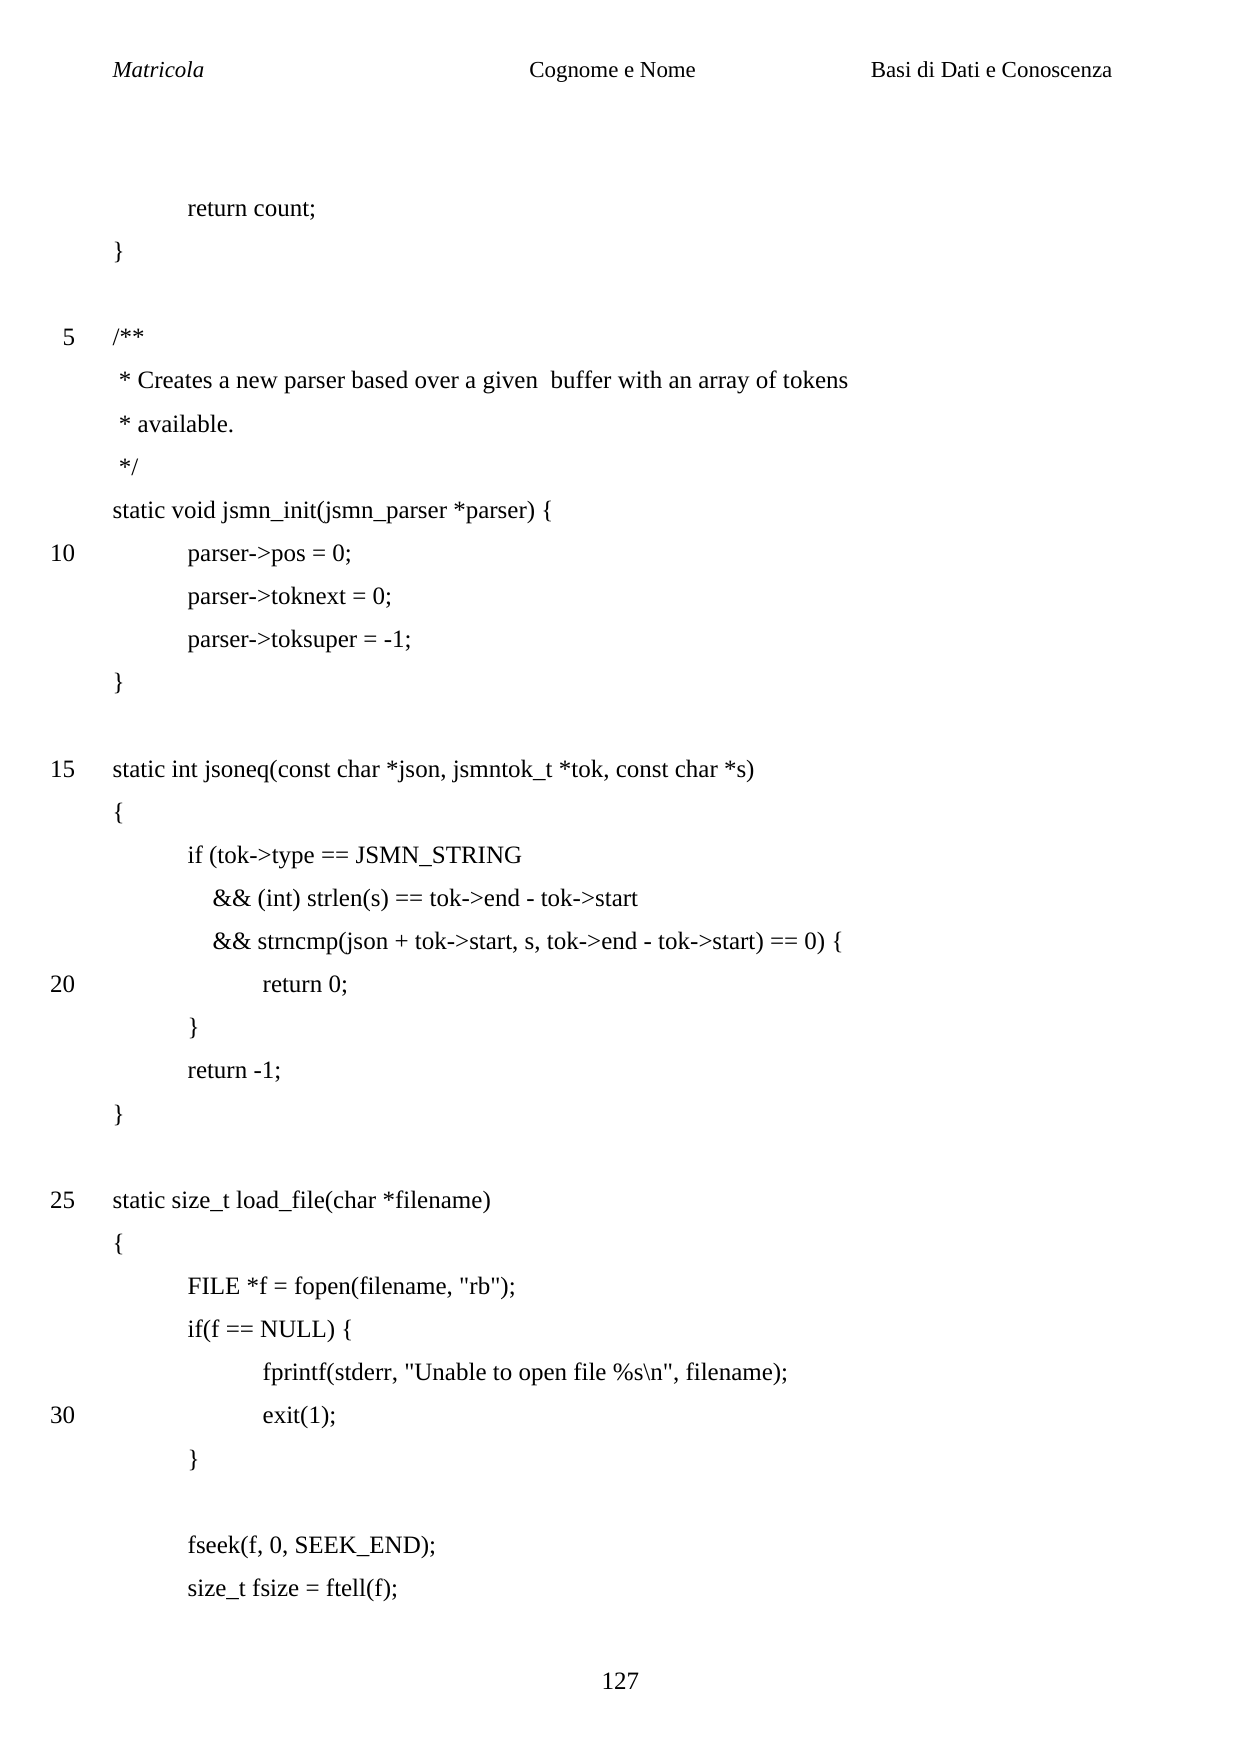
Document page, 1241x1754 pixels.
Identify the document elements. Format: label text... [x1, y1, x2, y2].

text && strncmp(json + tok->start, s, tok->end - tok->start) == 0) { [112, 926, 1128, 955]
text * available. [112, 409, 1128, 437]
text /** [112, 322, 1128, 351]
text { [112, 1228, 1128, 1257]
text if (tok->type == JSMN_STRING [112, 840, 1128, 869]
text parser->toknext = 0; [112, 581, 1128, 610]
text return -1; [112, 1056, 1128, 1084]
text FILE *f = fopen(filename, "rb"); [112, 1271, 1128, 1300]
text exit(1); [112, 1401, 1128, 1429]
text return count; [112, 193, 1128, 222]
text parser->pos = 0; [112, 538, 1128, 567]
text } [112, 1444, 1128, 1472]
text static void jsmn_init(jsmn_parser *parser) { [112, 495, 1128, 524]
text { [112, 797, 1128, 826]
text && (int) strlen(s) == tok->end - tok->start [112, 883, 1128, 912]
text fseek(f, 0, SEEK_END); [112, 1530, 1128, 1559]
text static int jsoneq(const char *json, jsmntok_t *tok, const char *s) [112, 754, 1128, 782]
text */ [112, 452, 1128, 481]
text if(f == NULL) { [112, 1314, 1128, 1343]
text } [112, 236, 1128, 265]
text * Creates a new parser based over a given buffer with an array of tokens [112, 366, 1128, 394]
text parser->toksuper = -1; [112, 624, 1128, 653]
text } [112, 1012, 1128, 1041]
text } [112, 667, 1128, 696]
text return 0; [112, 969, 1128, 998]
text } [112, 1099, 1128, 1127]
text static size_t load_file(char *filename) [112, 1185, 1128, 1214]
text size_t fsize = ftell(f); [112, 1573, 1128, 1602]
text fprintf(stderr, "Unable to open file %s\n", filename); [112, 1357, 1128, 1386]
